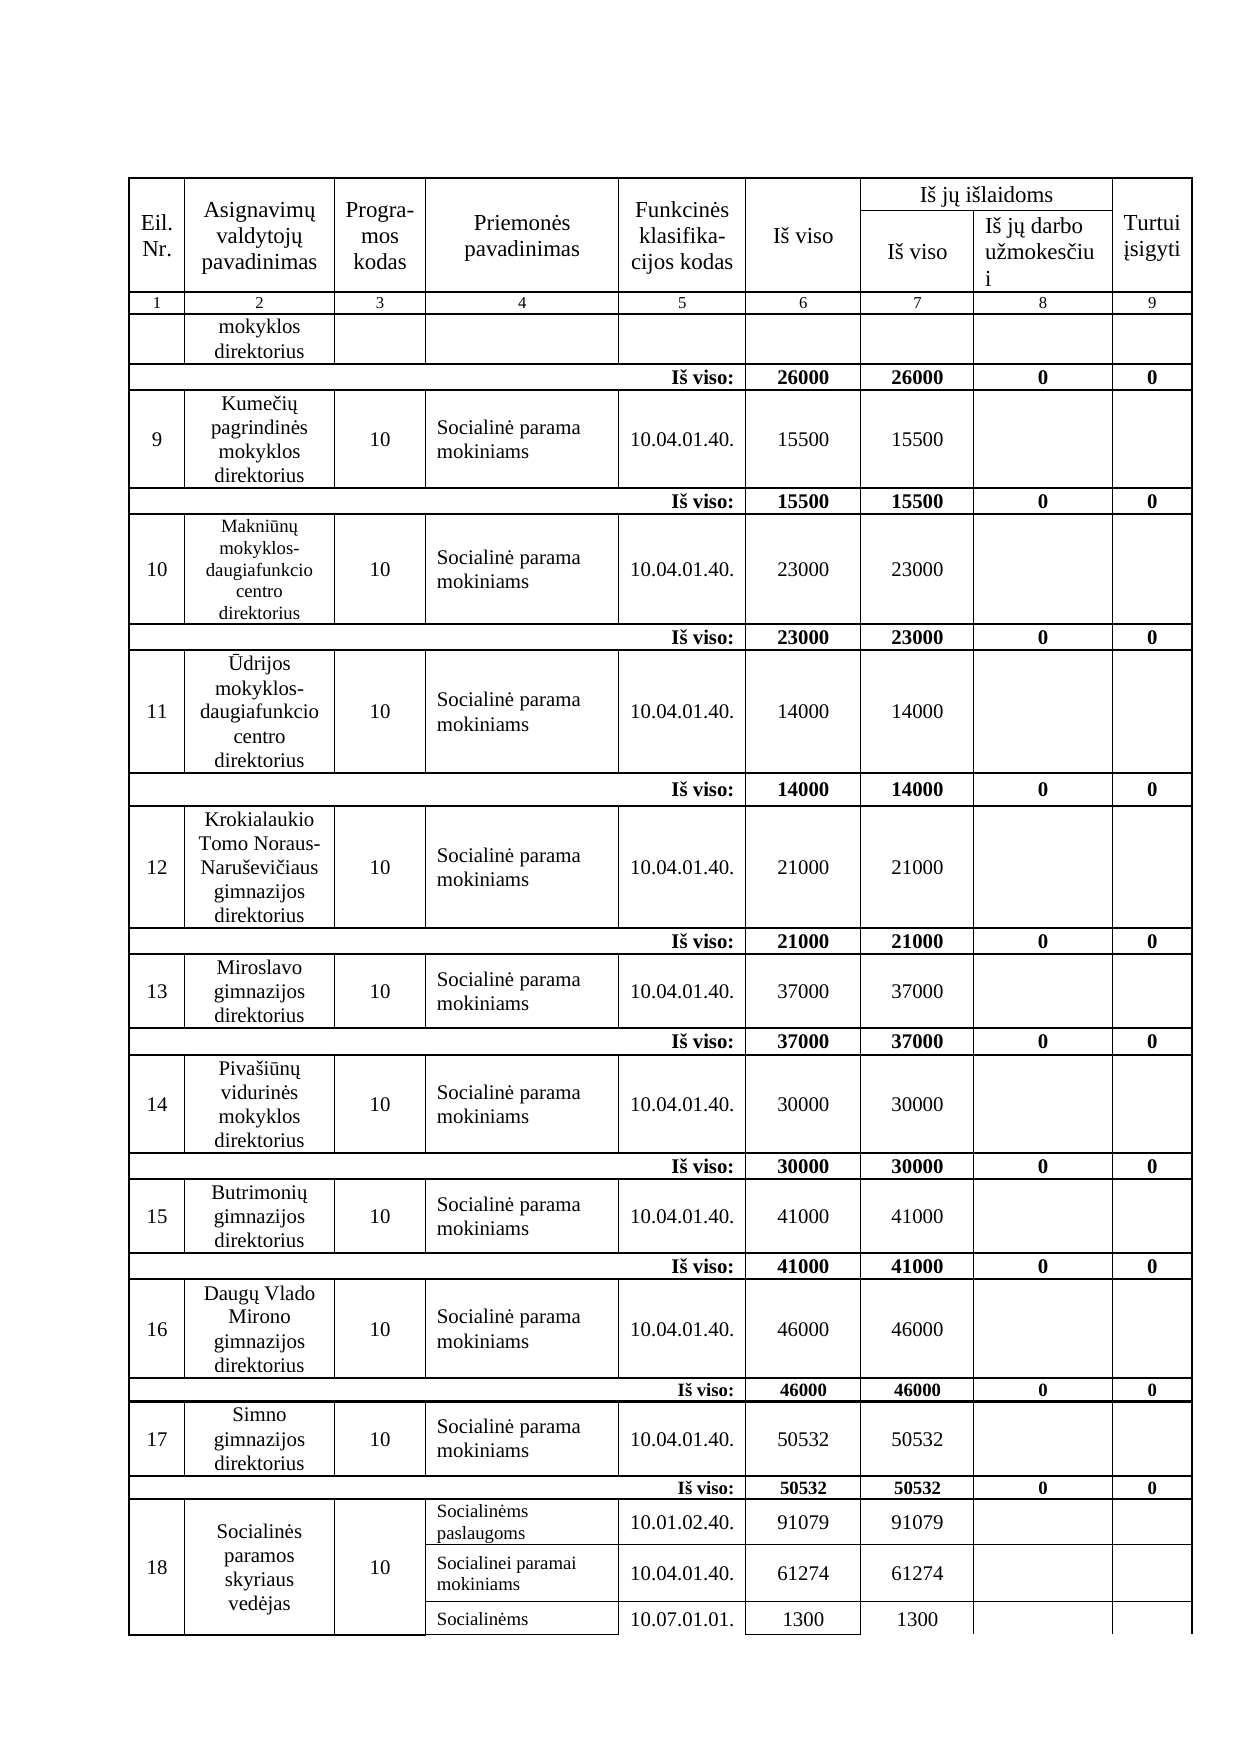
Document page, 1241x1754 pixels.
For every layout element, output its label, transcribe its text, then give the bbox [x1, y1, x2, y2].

table_cell 10 [335, 1056, 425, 1152]
table_cell Iš viso: [130, 929, 745, 953]
table_cell 30000 [861, 1154, 973, 1178]
table_cell 2 [185, 293, 334, 312]
table_cell 14000 [746, 774, 860, 804]
table_cell Kumečių pagrindinės mokyklos direktorius [185, 391, 334, 487]
table_cell 0 [974, 774, 1112, 804]
table_cell Krokialaukio Tomo Noraus-Naruševičiaus gimnazijos direktorius [185, 807, 334, 927]
table_cell 10 [335, 1403, 425, 1474]
table_cell 91079 [861, 1500, 973, 1543]
table_cell Iš viso: [130, 1154, 745, 1178]
table_cell 50532 [746, 1477, 860, 1498]
table_cell 0 [974, 1379, 1112, 1400]
table_cell 14000 [746, 651, 860, 772]
table_cell 0 [974, 1254, 1112, 1278]
table_cell 10.04.01.40. [619, 807, 745, 927]
table_cell [974, 1056, 1112, 1152]
table_cell 30000 [861, 1056, 973, 1152]
table_cell [974, 1545, 1112, 1601]
table_cell Ūdrijos mokyklos-daugiafunkcio centro direktorius [185, 651, 334, 772]
table_cell Socialinė parama mokiniams [426, 1280, 618, 1377]
table_cell 46000 [746, 1379, 860, 1400]
table_cell 10.04.01.40. [619, 651, 745, 772]
table_cell Pivašiūnų vidurinės mokyklos direktorius [185, 1056, 334, 1152]
table_cell 10.07.01.01. [619, 1602, 745, 1634]
table_cell 10.04.01.40. [619, 1545, 745, 1601]
table_cell 23000 [746, 515, 860, 623]
table_cell 0 [1113, 1029, 1191, 1053]
table_cell Socialinė parama mokiniams [426, 1056, 618, 1152]
table_cell [1113, 1545, 1191, 1601]
table_cell 16 [130, 1280, 184, 1377]
table_cell Socialinėms [426, 1602, 618, 1634]
table_cell 0 [974, 625, 1112, 649]
table_cell 0 [974, 929, 1112, 953]
table_cell Miroslavo gimnazijos direktorius [185, 955, 334, 1027]
table_cell [974, 807, 1112, 927]
table_cell 1300 [861, 1602, 973, 1634]
table_cell 30000 [746, 1056, 860, 1152]
table_header Eil. Nr. [130, 179, 184, 291]
table_cell 41000 [746, 1254, 860, 1278]
table_cell 15500 [746, 391, 860, 487]
table_cell 10 [130, 515, 184, 623]
table_cell [1113, 515, 1191, 623]
table_cell 8 [974, 293, 1112, 312]
table_cell 0 [974, 1477, 1112, 1498]
table_cell 4 [426, 293, 618, 312]
table_cell 10 [335, 515, 425, 623]
table_cell 10.01.02.40. [619, 1500, 745, 1543]
table_cell 41000 [861, 1254, 973, 1278]
table_cell 10 [335, 391, 425, 487]
table_cell 23000 [746, 625, 860, 649]
table_cell 13 [130, 955, 184, 1027]
table_cell 14000 [861, 651, 973, 772]
table_cell Socialinėms paslaugoms [426, 1500, 618, 1543]
table_cell Iš jų darbo užmokesčiui [974, 211, 1112, 291]
table_cell 0 [974, 365, 1112, 389]
table_header Funkcinės klasifika-cijos kodas [619, 179, 745, 291]
table_cell 46000 [861, 1280, 973, 1377]
table_cell 10.04.01.40. [619, 515, 745, 623]
table_cell [1113, 1602, 1191, 1634]
table_cell Socialinei paramai mokiniams [426, 1545, 618, 1601]
table_cell 61274 [861, 1545, 973, 1601]
table_cell 10 [335, 651, 425, 772]
table_cell [335, 315, 425, 363]
table_cell Iš viso: [130, 774, 745, 804]
table_cell [974, 1180, 1112, 1252]
table_cell [974, 391, 1112, 487]
table_cell 10.04.01.40. [619, 1056, 745, 1152]
table_cell 0 [1113, 774, 1191, 804]
table_cell Iš viso [861, 211, 973, 291]
table_cell Iš viso: [130, 1254, 745, 1278]
table_cell 46000 [861, 1379, 973, 1400]
table_cell 37000 [861, 1029, 973, 1053]
table_cell 50532 [746, 1403, 860, 1474]
table_cell Iš viso: [130, 1029, 745, 1053]
table_cell 15500 [861, 391, 973, 487]
table_cell 1300 [746, 1602, 860, 1634]
table_cell [426, 315, 618, 363]
table_cell Daugų Vlado Mirono gimnazijos direktorius [185, 1280, 334, 1377]
table_cell Iš viso: [130, 365, 745, 389]
table_cell [130, 315, 184, 363]
table_cell 10 [335, 955, 425, 1027]
table_cell 10 [335, 807, 425, 927]
table_cell [1113, 807, 1191, 927]
table_cell [1113, 651, 1191, 772]
table_cell [974, 651, 1112, 772]
table_cell [746, 315, 860, 363]
table_cell Iš viso: [130, 625, 745, 649]
table_cell [1113, 1500, 1191, 1543]
table_cell [974, 1602, 1112, 1634]
table_cell 11 [130, 651, 184, 772]
table_header Priemonės pavadinimas [426, 179, 618, 291]
table_cell 10 [335, 1180, 425, 1252]
table_cell 10 [335, 1500, 425, 1634]
table_cell 10.04.01.40. [619, 1180, 745, 1252]
table_cell [619, 315, 745, 363]
table_header Asignavimų valdytojų pavadinimas [185, 179, 334, 291]
table_cell 0 [1113, 1154, 1191, 1178]
table_cell 14000 [861, 774, 973, 804]
table_cell 0 [1113, 1477, 1191, 1498]
table_cell [1113, 391, 1191, 487]
table_cell Socialinės paramos skyriaus vedėjas [185, 1500, 334, 1634]
table_cell 37000 [861, 955, 973, 1027]
table_cell 26000 [746, 365, 860, 389]
table_cell 18 [130, 1500, 184, 1634]
table_cell Butrimonių gimnazijos direktorius [185, 1180, 334, 1252]
table_cell [974, 955, 1112, 1027]
table_cell Socialinė parama mokiniams [426, 515, 618, 623]
table_cell 0 [1113, 929, 1191, 953]
table_cell 0 [974, 1029, 1112, 1053]
table_cell [1113, 1280, 1191, 1377]
table_cell 21000 [861, 807, 973, 927]
table_cell Socialinė parama mokiniams [426, 1403, 618, 1474]
table_header Turtui įsigyti [1113, 179, 1191, 291]
table_cell Socialinė parama mokiniams [426, 807, 618, 927]
table_cell 10.04.01.40. [619, 1280, 745, 1377]
table_cell 0 [1113, 365, 1191, 389]
table_cell 30000 [746, 1154, 860, 1178]
table_cell 61274 [746, 1545, 860, 1601]
table_cell Socialinė parama mokiniams [426, 1180, 618, 1252]
table_cell 1 [130, 293, 184, 312]
table_cell 23000 [861, 625, 973, 649]
table_cell 21000 [861, 929, 973, 953]
table_cell 21000 [746, 929, 860, 953]
table_cell 21000 [746, 807, 860, 927]
table_cell 91079 [746, 1500, 860, 1543]
table_cell Socialinė parama mokiniams [426, 955, 618, 1027]
table_cell 12 [130, 807, 184, 927]
table_cell [1113, 1056, 1191, 1152]
table_cell 26000 [861, 365, 973, 389]
table_cell 17 [130, 1403, 184, 1474]
table_cell mokyklos direktorius [185, 315, 334, 363]
table_cell [1113, 955, 1191, 1027]
table_cell [974, 1500, 1112, 1543]
table_cell 41000 [861, 1180, 973, 1252]
table_cell 6 [746, 293, 860, 312]
table_cell Simno gimnazijos direktorius [185, 1403, 334, 1474]
table_cell Makniūnų mokyklos-daugiafunkcio centro direktorius [185, 515, 334, 623]
table_header Iš viso [746, 179, 860, 291]
table_cell 14 [130, 1056, 184, 1152]
table_cell 9 [130, 391, 184, 487]
table_cell Iš viso: [130, 1379, 745, 1400]
table_cell [974, 1280, 1112, 1377]
table_cell [974, 1403, 1112, 1474]
table_cell Socialinė parama mokiniams [426, 651, 618, 772]
table_cell 0 [974, 1154, 1112, 1178]
table_cell 0 [1113, 1254, 1191, 1278]
table_cell 5 [619, 293, 745, 312]
table_cell 15500 [746, 489, 860, 513]
table_header Progra-mos kodas [335, 179, 425, 291]
table_cell 9 [1113, 293, 1191, 312]
table_cell 10.04.01.40. [619, 955, 745, 1027]
table_cell [974, 315, 1112, 363]
table_cell 0 [974, 489, 1112, 513]
table_cell [1113, 1180, 1191, 1252]
table_cell 15500 [861, 489, 973, 513]
table_cell [1113, 315, 1191, 363]
table_cell [1113, 1403, 1191, 1474]
table_cell 37000 [746, 955, 860, 1027]
table_cell 15 [130, 1180, 184, 1252]
table_cell [861, 315, 973, 363]
table_cell 10.04.01.40. [619, 391, 745, 487]
table_cell 23000 [861, 515, 973, 623]
table_cell [974, 515, 1112, 623]
table_header Iš jų išlaidoms [861, 179, 1112, 210]
table_cell 46000 [746, 1280, 860, 1377]
table_cell 10 [335, 1280, 425, 1377]
table_cell 0 [1113, 489, 1191, 513]
table_cell Socialinė parama mokiniams [426, 391, 618, 487]
table_cell 3 [335, 293, 425, 312]
table_cell 41000 [746, 1180, 860, 1252]
table_cell 37000 [746, 1029, 860, 1053]
table_cell Iš viso: [130, 489, 745, 513]
table_cell 50532 [861, 1403, 973, 1474]
table_cell 0 [1113, 625, 1191, 649]
table_cell 7 [861, 293, 973, 312]
table_cell 50532 [861, 1477, 973, 1498]
table_cell Iš viso: [130, 1477, 745, 1498]
table_cell 10.04.01.40. [619, 1403, 745, 1474]
table_cell 0 [1113, 1379, 1191, 1400]
